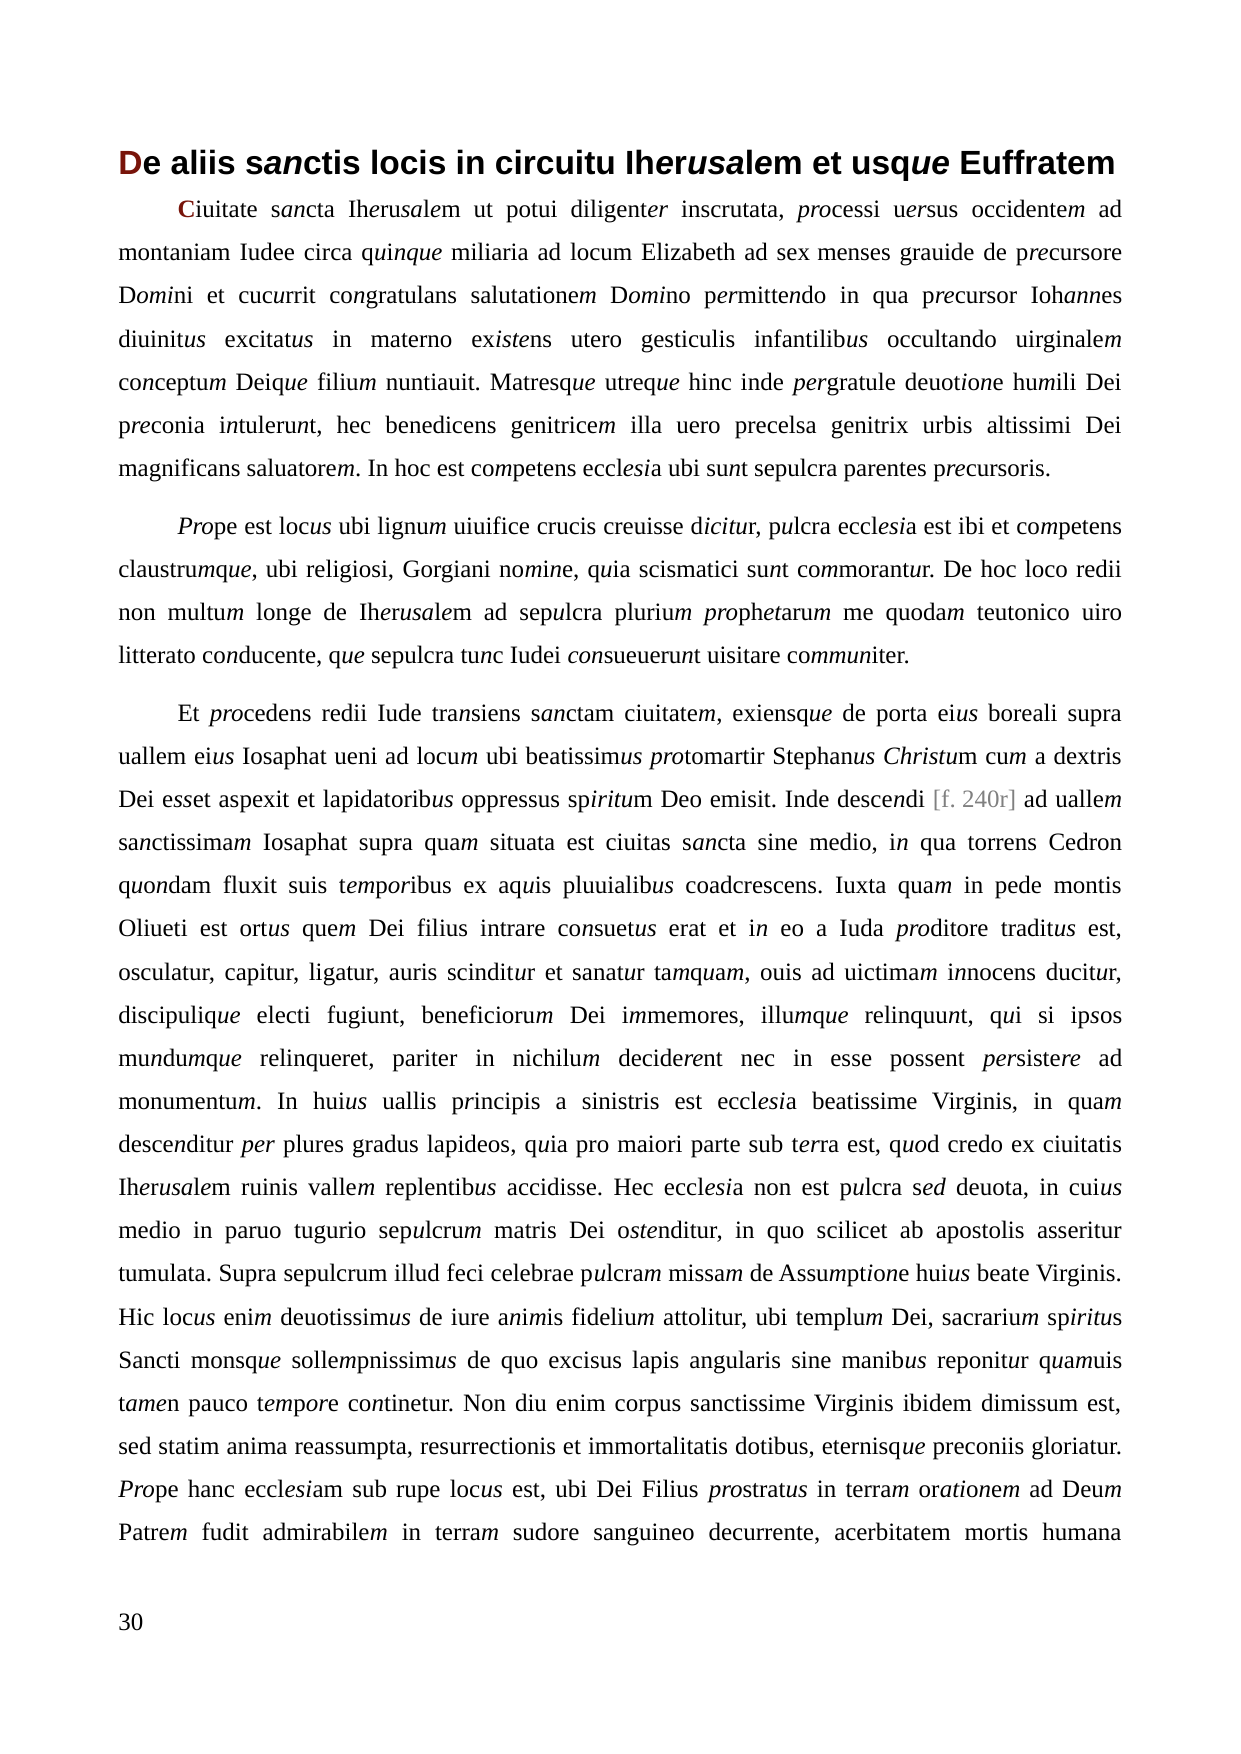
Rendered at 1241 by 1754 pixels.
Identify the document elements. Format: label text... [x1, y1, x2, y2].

text De aliis sanctis locis in circuitu Iherusalem et usque Euffratem [118, 143, 1122, 182]
text Et procedens redii Iude transiens sanctam ciuitatem, exiensque de porta eius boreali supra uallem eius Iosaphat ueni ad locum ubi beatissimus protomartir Stephanus Christum cum a dextris Dei esset aspexit et lapidatoribus oppressus spiritum Deo emisit. Inde descendi [f. 240r] ad uallem sanctissimam Iosaphat supra quam situata est ciuitas sancta sine medio, in qua torrens Cedron quondam fluxit suis temporibus ex aquis pluuialibus coadcrescens. Iuxta quam in pede montis Oliueti est ortus quem Dei filius intrare consuetus erat et in eo a Iuda proditore traditus est, osculatur, capitur, ligatur, auris scinditur et sanatur tamquam, ouis ad uictimam innocens ducitur, discipulique electi fugiunt, beneficiorum Dei immemores, illumque relinquunt, qui si ipsos mundumque relinqueret, pariter in nichilum deciderent nec in esse possent persistere ad monumentum. In huius uallis principis a sinistris est ecclesia beatissime Virginis, in quam descenditur per plures gradus lapideos, quia pro maiori parte sub terra est, quod credo ex ciuitatis Iherusalem ruinis vallem replentibus accidisse. Hec ecclesia non est pulcra sed deuota, in cuius medio in paruo tugurio sepulcrum matris Dei ostenditur, in quo scilicet ab apostolis asseritur tumulata. Supra sepulcrum illud feci celebrae pulcram missam de Assumptione huius beate Virginis. Hic locus enim deuotissimus de iure animis fidelium attolitur, ubi templum Dei, sacrarium spiritus Sancti monsque sollempnissimus de quo excisus lapis angularis sine manibus reponitur quamuis tamen pauco tempore continetur. Non diu enim corpus sanctissime Virginis ibidem dimissum est, sed statim anima reassumpta, resurrectionis et immortalitatis dotibus, eternisque preconiis gloriatur. Prope hanc ecclesiam sub rupe locus est, ubi Dei Filius prostratus in terram orationem ad Deum Patrem fudit admirabilem in terram sudore sanguineo decurrente, acerbitatem mortis humana [118, 698, 1122, 1546]
text Prope est locus ubi lignum uiuifice crucis creuisse dicitur, pulcra ecclesia est ibi et competens claustrumque, ubi religiosi, Gorgiani nomine, quia scismatici sunt commorantur. De hoc loco redii non multum longe de Iherusalem ad sepulcra plurium prophetarum me quodam teutonico uiro litterato conducente, que sepulcra tunc Iudei consueuerunt uisitare communiter. [118, 511, 1122, 669]
subtitle Ciuitate sancta Iherusalem ut potui diligenter inscrutata, processi uersus occidentem ad montaniam Iudee circa quinque miliaria ad locum Elizabeth ad sex menses grauide de precursore Domini et cucurrit congratulans salutationem Domino permittendo in qua precursor Iohannes diuinitus excitatus in materno existens utero gesticulis infantilibus occultando uirginalem conceptum Deique filium nuntiauit. Matresque utreque hinc inde pergratule deuotione humili Dei preconia intulerunt, hec benedicens genitricem illa uero precelsa genitrix urbis altissimi Dei magnificans saluatorem. In hoc est competens ecclesia ubi sunt sepulcra parentes precursoris. [118, 194, 1122, 482]
